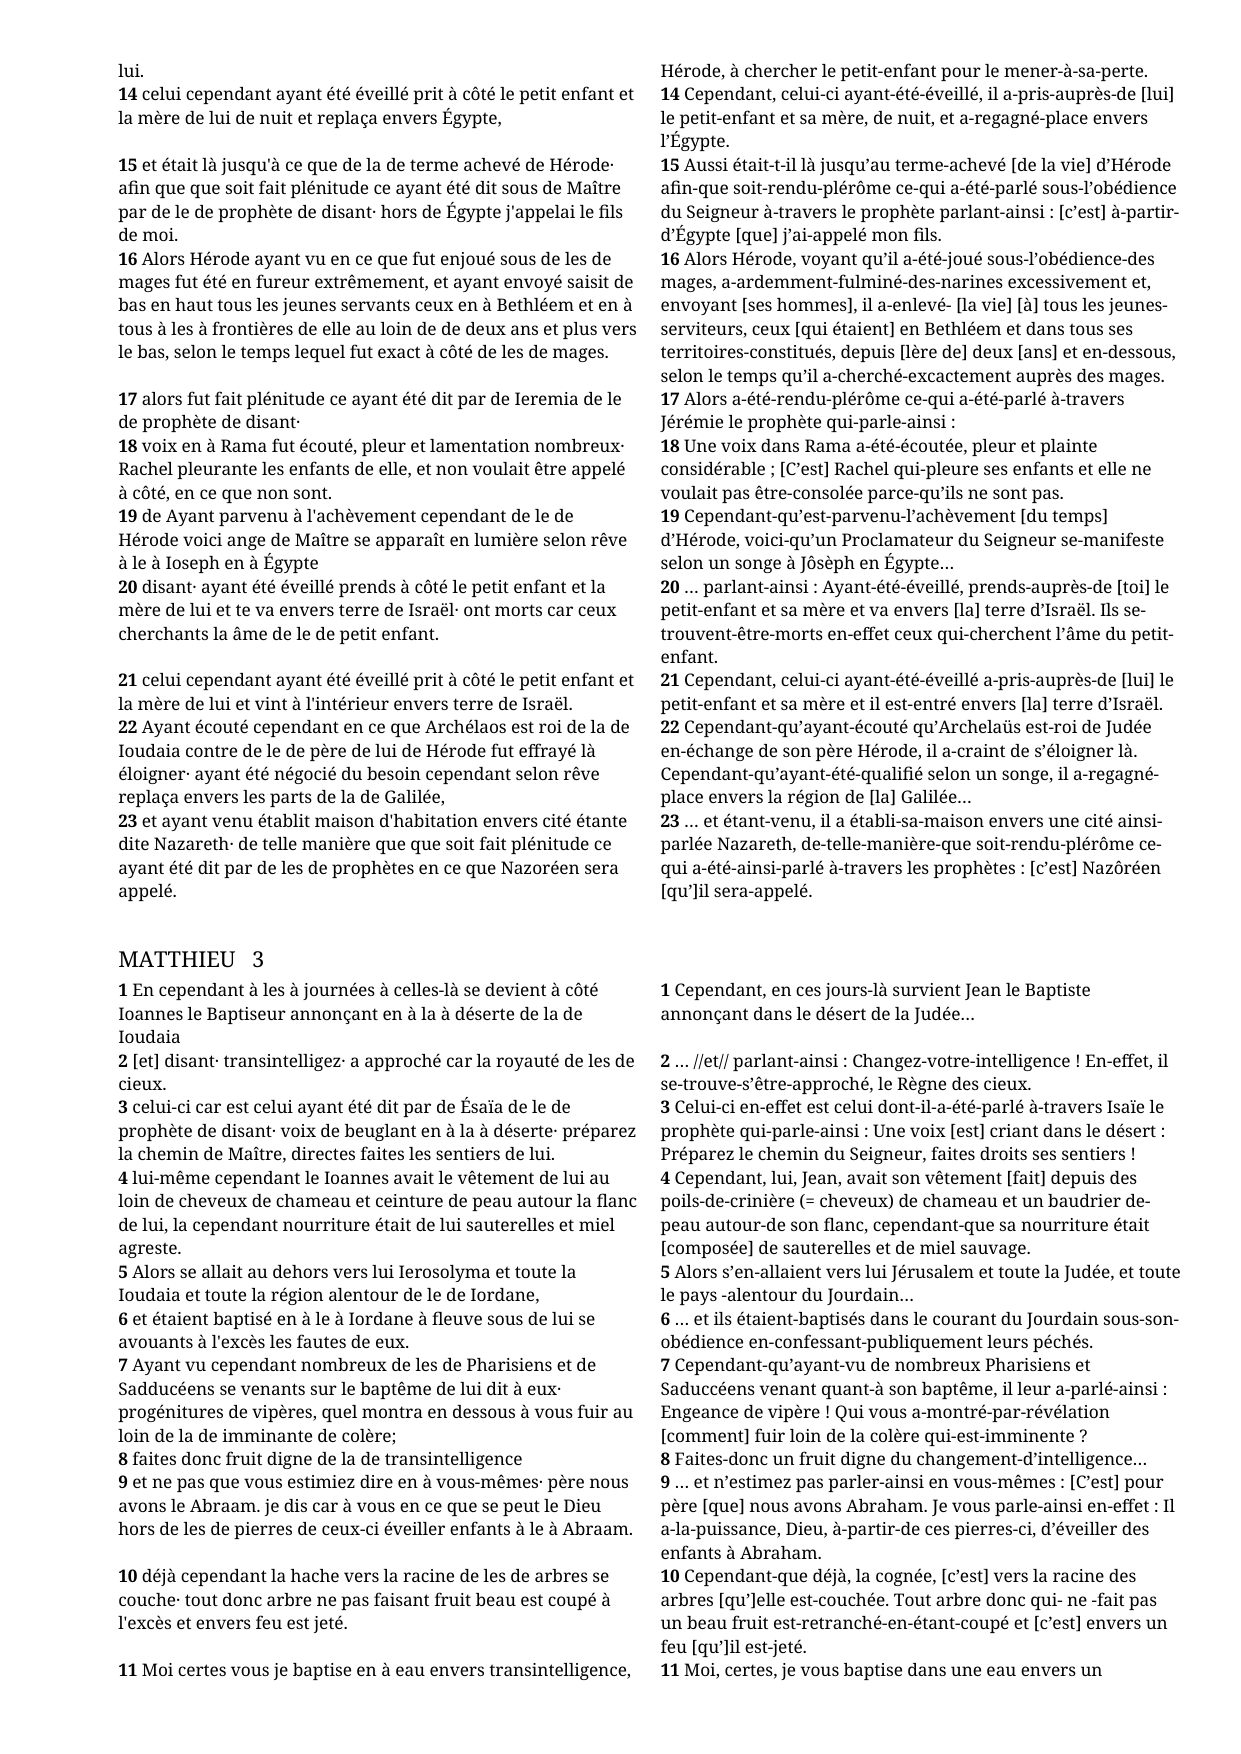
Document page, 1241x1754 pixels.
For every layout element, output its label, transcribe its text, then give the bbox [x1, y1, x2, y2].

table_header 1 En cependant à les à journées à celles-là se devient à côté Ioannes le Baptiseur annonçant en à la à déserte de la de Ioudaia [118, 979, 639, 1049]
table_cell 19 Cependant-qu’est-parvenu-l’achèvement [du temps] d’Hérode, voici-qu’un Proclamateur du Seigneur se-manifeste selon un songe à Jôsèph en Égypte… [660, 504, 1181, 575]
table_cell [639, 1658, 660, 1682]
table_cell 18 Une voix dans Rama a-été-écoutée, pleur et plainte considérable ; [C’est] Rachel qui-pleure ses enfants et elle ne voulait pas être-consolée parce-qu’ils ne sont pas. [660, 434, 1181, 504]
table_cell [639, 387, 660, 434]
table_cell [639, 1049, 660, 1096]
table_cell 8 faites donc fruit digne de la de transintelligence [118, 1447, 639, 1471]
table_cell 11 Moi certes vous je baptise en à eau envers transintelligence, celui cependant derrière de moi se venant plus fort de moi est, de lequel non je suis assez-important les souliers mettre en charge· lui vous baptisera en à souffle à saint et à feu· [118, 1658, 639, 1682]
table_cell [639, 1564, 660, 1658]
table_cell 3 Celui-ci en-effet est celui dont-il-a-été-parlé à-travers Isaïe le prophète qui-parle-ainsi : Une voix [est] criant dans le désert : Préparez le chemin du Seigneur, faites droits ses sentiers ! [660, 1096, 1181, 1166]
table_cell 22 Ayant écouté cependant en ce que Archélaos est roi de la de Ioudaia contre de le de père de lui de Hérode fut effrayé là éloigner· ayant été négocié du besoin cependant selon rêve replaça envers les parts de la de Galilée, [118, 715, 639, 809]
table_cell 3 celui-ci car est celui ayant été dit par de Ésaïa de le de prophète de disant· voix de beuglant en à la à déserte· préparez la chemin de Maître, directes faites les sentiers de lui. [118, 1096, 639, 1166]
table_cell 16 Alors Hérode ayant vu en ce que fut enjoué sous de les de mages fut été en fureur extrêmement, et ayant envoyé saisit de bas en haut tous les jeunes servants ceux en à Bethléem et en à tous à les à frontières de elle au loin de de deux ans et plus vers le bas, selon le temps lequel fut exact à côté de les de mages. [118, 247, 639, 387]
table_cell [639, 153, 660, 247]
table_cell 21 Cependant, celui-ci ayant-été-éveillé a-pris-auprès-de [lui] le petit-enfant et sa mère et il est-entré envers [la] terre d’Israël. [660, 669, 1181, 715]
table_cell 17 alors fut fait plénitude ce ayant été dit par de Ieremia de le de prophète de disant· [118, 387, 639, 434]
table_cell [639, 669, 660, 715]
table_cell 14 celui cependant ayant été éveillé prit à côté le petit enfant et la mère de lui de nuit et replaça envers Égypte, [118, 83, 639, 153]
table_cell 15 Aussi était-t-il là jusqu’au terme-achevé [de la vie] d’Hérode afin-que soit-rendu-plérôme ce-qui a-été-parlé sous-l’obédience du Seigneur à-travers le prophète parlant-ainsi : [c’est] à-partir-d’Égypte [que] j’ai-appelé mon fils. [660, 153, 1181, 247]
table_cell 23 et ayant venu établit maison d'habitation envers cité étante dite Nazareth· de telle manière que que soit fait plénitude ce ayant été dit par de les de prophètes en ce que Nazoréen sera appelé. [118, 809, 639, 903]
table_cell [639, 247, 660, 387]
table_cell 7 Cependant-qu’ayant-vu de nombreux Pharisiens et Saduccéens venant quant-à son baptême, il leur a-parlé-ainsi : Engeance de vipère ! Qui vous a-montré-par-révélation [comment] fuir loin de la colère qui-est-imminente ? [660, 1354, 1181, 1447]
table_cell 16 Alors Hérode, voyant qu’il a-été-joué sous-l’obédience-des mages, a-ardemment-fulminé-des-narines excessivement et, envoyant [ses hommes], il a-enlevé- [la vie] [à] tous les jeunes-serviteurs, ceux [qui étaient] en Bethléem et dans tous ses territoires-constitués, depuis [lère de] deux [ans] et en-dessous, selon le temps qu’il a-cherché-excactement auprès des mages. [660, 247, 1181, 387]
table_cell [639, 59, 660, 82]
table_cell [639, 434, 660, 504]
table_cell 5 Alors s’en-allaient vers lui Jérusalem et toute la Judée, et toute le pays -alentour du Jourdain… [660, 1260, 1181, 1307]
table_cell 23 … et étant-venu, il a établi-sa-maison envers une cité ainsi-parlée Nazareth, de-telle-manière-que soit-rendu-plérôme ce-qui a-été-ainsi-parlé à-travers les prophètes : [c’est] Nazôréen [qu’]il sera-appelé. [660, 809, 1181, 903]
table_cell [639, 1260, 660, 1307]
table_cell [639, 504, 660, 575]
table_cell [639, 1096, 660, 1166]
table_cell [639, 1471, 660, 1564]
table_cell 15 et était là jusqu'à ce que de la de terme achevé de Hérode· afin que que soit fait plénitude ce ayant été dit sous de Maître par de le de prophète de disant· hors de Égypte j'appelai le fils de moi. [118, 153, 639, 247]
table_cell 2 … //et// parlant-ainsi : Changez-votre-intelligence ! En-effet, il se-trouve-s’être-approché, le Règne des cieux. [660, 1049, 1181, 1096]
table_cell 20 … parlant-ainsi : Ayant-été-éveillé, prends-auprès-de [toi] le petit-enfant et sa mère et va envers [la] terre d’Israël. Ils se-trouvent-être-morts en-effet ceux qui-cherchent l’âme du petit-enfant. [660, 575, 1181, 668]
table_cell 18 voix en à Rama fut écouté, pleur et lamentation nombreux· Rachel pleurante les enfants de elle, et non voulait être appelé à côté, en ce que non sont. [118, 434, 639, 504]
table_cell 10 Cependant-que déjà, la cognée, [c’est] vers la racine des arbres [qu’]elle est-couchée. Tout arbre donc qui- ne -fait pas un beau fruit est-retranché-en-étant-coupé et [c’est] envers un feu [qu’]il est-jeté. [660, 1564, 1181, 1658]
table_header 1 Cependant, en ces jours-là survient Jean le Baptiste annonçant dans le désert de la Judée… [660, 979, 1181, 1049]
table_cell 5 Alors se allait au dehors vers lui Ierosolyma et toute la Ioudaia et toute la région alentour de le de Iordane, [118, 1260, 639, 1307]
table_cell 10 déjà cependant la hache vers la racine de les de arbres se couche· tout donc arbre ne pas faisant fruit beau est coupé à l'excès et envers feu est jeté. [118, 1564, 639, 1658]
table_cell 6 et étaient baptisé en à le à Iordane à fleuve sous de lui se avouants à l'excès les fautes de eux. [118, 1307, 639, 1353]
table_cell 22 Cependant-qu’ayant-écouté qu’Archelaüs est-roi de Judée en-échange de son père Hérode, il a-craint de s’éloigner là. Cependant-qu’ayant-été-qualifié selon un songe, il a-regagné-place envers la région de [la] Galilée… [660, 715, 1181, 809]
table_cell [639, 715, 660, 809]
table_cell 2 [et] disant· transintelligez· a approché car la royauté de les de cieux. [118, 1049, 639, 1096]
table_cell [639, 1166, 660, 1260]
table_cell [639, 575, 660, 668]
text MATTHIEU 3 [118, 944, 1181, 974]
table_cell 21 celui cependant ayant été éveillé prit à côté le petit enfant et la mère de lui et vint à l'intérieur envers terre de Israël. [118, 669, 639, 715]
table_cell 20 disant· ayant été éveillé prends à côté le petit enfant et la mère de lui et te va envers terre de Israël· ont morts car ceux cherchants la âme de le de petit enfant. [118, 575, 639, 668]
table_cell 14 Cependant, celui-ci ayant-été-éveillé, il a-pris-auprès-de [lui] le petit-enfant et sa mère, de nuit, et a-regagné-place envers l’Égypte. [660, 83, 1181, 153]
table_cell [639, 1307, 660, 1353]
table_cell [639, 809, 660, 903]
table_cell 19 de Ayant parvenu à l'achèvement cependant de le de Hérode voici ange de Maître se apparaît en lumière selon rêve à le à Ioseph en à Égypte [118, 504, 639, 575]
table_header [639, 979, 660, 1049]
table_cell 4 Cependant, lui, Jean, avait son vêtement [fait] depuis des poils-de-crinière (= cheveux) de chameau et un baudrier de-peau autour-de son flanc, cependant-que sa nourriture était [composée] de sauterelles et de miel sauvage. [660, 1166, 1181, 1260]
table_cell 17 Alors a-été-rendu-plérôme ce-qui a-été-parlé à-travers Jérémie le prophète qui-parle-ainsi : [660, 387, 1181, 434]
table_cell 4 lui-même cependant le Ioannes avait le vêtement de lui au loin de cheveux de chameau et ceinture de peau autour la flanc de lui, la cependant nourriture était de lui sauterelles et miel agreste. [118, 1166, 639, 1260]
table_cell [639, 1447, 660, 1471]
table_cell 9 … et n’estimez pas parler-ainsi en vous-mêmes : [C’est] pour père [que] nous avons Abraham. Je vous parle-ainsi en-effet : Il a-la-puissance, Dieu, à-partir-de ces pierres-ci, d’éveiller des enfants à Abraham. [660, 1471, 1181, 1564]
table_cell 7 Ayant vu cependant nombreux de les de Pharisiens et de Sadducéens se venants sur le baptême de lui dit à eux· progénitures de vipères, quel montra en dessous à vous fuir au loin de la de imminante de colère; [118, 1354, 639, 1447]
table_cell [639, 1354, 660, 1447]
table_cell 8 Faites-donc un fruit digne du changement-d’intelligence… [660, 1447, 1181, 1471]
table_cell [639, 83, 660, 153]
table_cell 13 Cependant-qu’eux ayant-regagné-place, voici-qu’un Proclamateur du Seigneur se-manifeste selon un songe à Jôsèph en-parlant-ainsi : Ayant-été-éveillé, prends-auprès-de [toi] le petit-enfant et sa mère et fuis envers l’Égypte et sois là jusqu’à-ce-que je te parle-désormais. Il est-imminent, en-effet, Hérode, à chercher le petit-enfant pour le mener-à-sa-perte. [660, 59, 1181, 82]
table_cell 13 de Ayants replacés cependant de eux voici ange de Maître se apparaît en lumière selon rêve à le à Ioseph disant· ayant été éveillé prends à côté le petit enfant et la mère de lui et fuis envers Égypte et sois là jusqu'à ce que le cas échéant que je dise à toi· immine car Hérode chercher le petit enfant de ce dépérir lui. [118, 59, 639, 82]
table_cell 11 Moi, certes, je vous baptise dans une eau envers un changement-d’intelligence. Cependant, celui qui-vient derrière moi, [c’est] plus-tenace-que moi [qu’]il est, de-qui je ne suis pas assez-important pour [me] charger de ses souliers. [C’est] lui [qui] vous baptisera dans un esprit saint et [dans] un feu… [660, 1658, 1181, 1682]
table_cell 9 et ne pas que vous estimiez dire en à vous-mêmes· père nous avons le Abraam. je dis car à vous en ce que se peut le Dieu hors de les de pierres de ceux-ci éveiller enfants à le à Abraam. [118, 1471, 639, 1564]
table_cell 6 … et ils étaient-baptisés dans le courant du Jourdain sous-son-obédience en-confessant-publiquement leurs péchés. [660, 1307, 1181, 1353]
